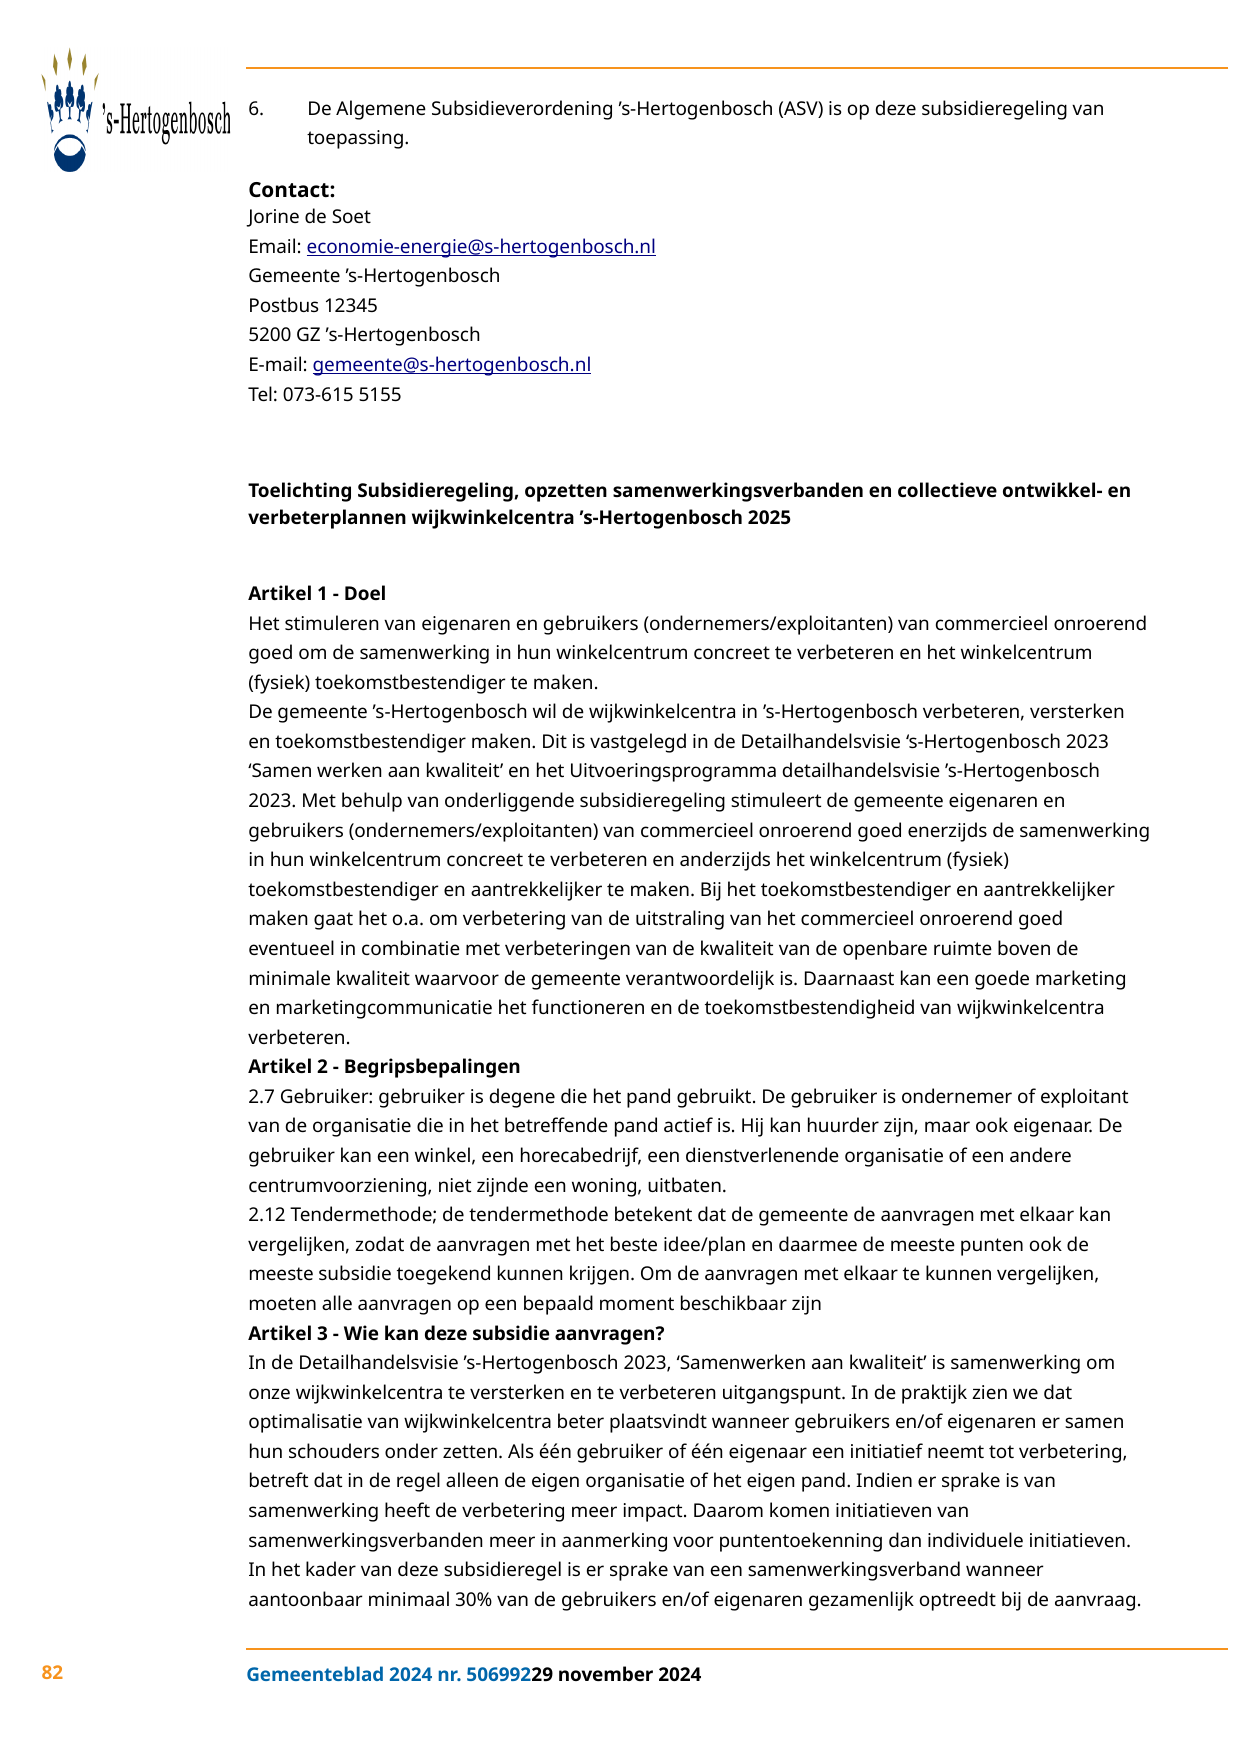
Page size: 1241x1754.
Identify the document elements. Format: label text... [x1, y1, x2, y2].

picture [41, 47, 231, 172]
text Postbus 12345 [248, 292, 1152, 318]
text Toelichting Subsidieregeling, opzetten samenwerkingsverbanden en collectieve ontwikkel- en verbeterplannen wijkwinkelcentra ’s-Hertogenbosch 2025 [248, 477, 1152, 531]
text Gemeente ’s-Hertogenbosch [248, 262, 1152, 288]
text Artikel 3 - Wie kan deze subsidie aanvragen? [248, 1320, 1152, 1346]
text In de Detailhandelsvisie ’s-Hertogenbosch 2023, ‘Samenwerken aan kwaliteit’ is samenwerking om onze wijkwinkelcentra te versterken en te verbeteren uitgangspunt. In de praktijk zien we dat optimalisatie van wijkwinkelcentra beter plaatsvindt wanneer gebruikers en/of eigenaren er samen hun schouders onder zetten. Als één gebruiker of één eigenaar een initiatief neemt tot verbetering, betreft dat in de regel alleen de eigen organisatie of het eigen pand. Indien er sprake is van samenwerking heeft de verbetering meer impact. Daarom komen initiatieven van samenwerkingsverbanden meer in aanmerking voor puntentoekenning dan individuele initiatieven. In het kader van deze subsidieregel is er sprake van een samenwerkingsverband wanneer aantoonbaar minimaal 30% van de gebruikers en/of eigenaren gezamenlijk optreedt bij de aanvraag. [248, 1349, 1152, 1612]
text E-mail: gemeente@s-hertogenbosch.nl [248, 351, 1152, 377]
text De gemeente ’s-Hertogenbosch wil de wijkwinkelcentra in ’s-Hertogenbosch verbeteren, versterken en toekomstbestendiger maken. Dit is vastgelegd in de Detailhandelsvisie ‘s-Hertogenbosch 2023 ‘Samen werken aan kwaliteit’ en het Uitvoeringsprogramma detailhandelsvisie ’s-Hertogenbosch 2023. Met behulp van onderliggende subsidieregeling stimuleert de gemeente eigenaren en gebruikers (ondernemers/exploitanten) van commercieel onroerend goed enerzijds de samenwerking in hun winkelcentrum concreet te verbeteren en anderzijds het winkelcentrum (fysiek) toekomstbestendiger en aantrekkelijker te maken. Bij het toekomstbestendiger en aantrekkelijker maken gaat het o.a. om verbetering van de uitstraling van het commercieel onroerend goed eventueel in combinatie met verbeteringen van de kwaliteit van de openbare ruimte boven de minimale kwaliteit waarvoor de gemeente verantwoordelijk is. Daarnaast kan een goede marketing en marketingcommunicatie het functioneren en de toekomstbestendigheid van wijkwinkelcentra verbeteren. [248, 698, 1152, 1050]
text Het stimuleren van eigenaren en gebruikers (ondernemers/exploitanten) van commercieel onroerend goed om de samenwerking in hun winkelcentrum concreet te verbeteren en het winkelcentrum (fysiek) toekomstbestendiger te maken. [248, 610, 1152, 695]
text Contact: [248, 175, 1152, 203]
text 2.12 Tendermethode; de tendermethode betekent dat de gemeente de aanvragen met elkaar kan vergelijken, zodat de aanvragen met het beste idee/plan en daarmee de meeste punten ook de meeste subsidie toegekend kunnen krijgen. Om de aanvragen met elkaar te kunnen vergelijken, moeten alle aanvragen op een bepaald moment beschikbaar zijn [248, 1201, 1152, 1316]
text Jorine de Soet [248, 203, 1152, 229]
text 2.7 Gebruiker: gebruiker is degene die het pand gebruikt. De gebruiker is ondernemer of exploitant van de organisatie die in het betreffende pand actief is. Hij kan huurder zijn, maar ook eigenaar. De gebruiker kan een winkel, een horecabedrijf, een dienstverlenende organisatie of een andere centrumvoorziening, niet zijnde een woning, uitbaten. [248, 1083, 1152, 1198]
list De Algemene Subsidieverordening ’s-Hertogenbosch (ASV) is op deze subsidieregeling van toepassing. [248, 95, 1152, 150]
text 5200 GZ ’s-Hertogenbosch [248, 322, 1152, 347]
text Email: economie-energie@s-hertogenbosch.nl [248, 233, 1152, 258]
text Tel: 073-615 5155 [248, 381, 1152, 406]
text Artikel 1 - Doel [248, 580, 1152, 606]
text Artikel 2 - Begripsbepalingen [248, 1053, 1152, 1079]
